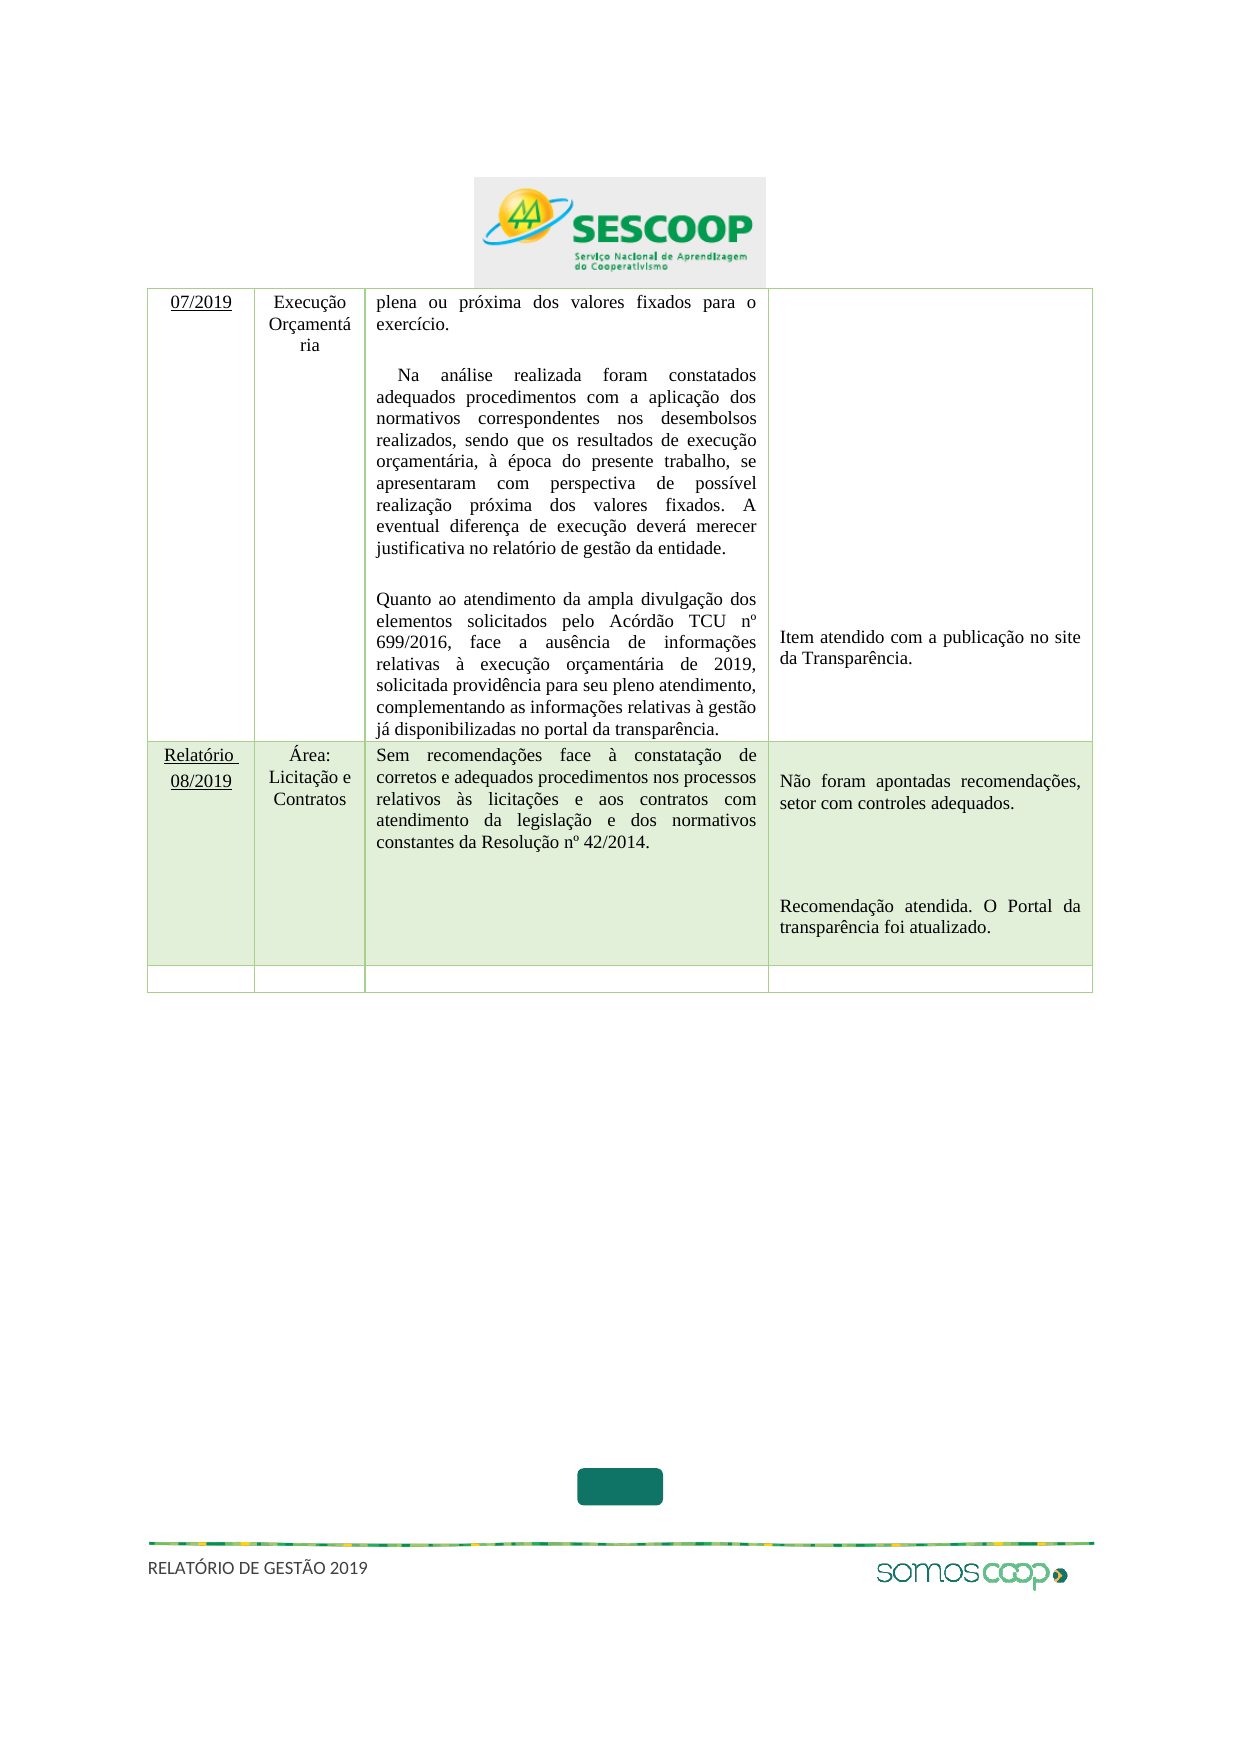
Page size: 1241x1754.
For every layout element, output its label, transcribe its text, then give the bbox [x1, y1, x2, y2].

table_cell [148, 966, 254, 992]
table_cell plena ou próxima dos valores fixados para o exercício. Na análise realizada foram constatados adequados procedimentos com a aplicação dos normativos correspondentes nos desembolsos realizados, sendo que os resultados de execução orçamentária, à época do presente trabalho, se apresentaram com perspectiva de possível realização próxima dos valores fixados. A eventual diferença de execução deverá merecer justificativa no relatório de gestão da entidade. Quanto ao atendimento da ampla divulgação dos elementos solicitados pelo Acórdão TCU nº 699/2016, face a ausência de informações relativas à execução orçamentária de 2019, solicitada providência para seu pleno atendimento, complementando as informações relativas à gestão já disponibilizadas no portal da transparência. [366, 289, 768, 741]
table_cell Sem recomendações face à constatação de corretos e adequados procedimentos nos processos relativos às licitações e aos contratos com atendimento da legislação e dos normativos constantes da Resolução nº 42/2014. [366, 742, 768, 965]
table_cell Execução Orçamentária [255, 289, 364, 741]
table_cell Item atendido com a publicação no site da Transparência. [769, 289, 1092, 741]
table_cell Relatório 08/2019 [148, 742, 254, 965]
table_cell [366, 966, 768, 992]
table_cell [255, 966, 364, 992]
table_cell 07/2019 [148, 289, 254, 741]
table_cell [769, 966, 1092, 992]
table_cell Não foram apontadas recomendações, setor com controles adequados. Recomendação atendida. O Portal da transparência foi atualizado. [769, 742, 1092, 965]
table_cell Área: Licitação e Contratos [255, 742, 364, 965]
